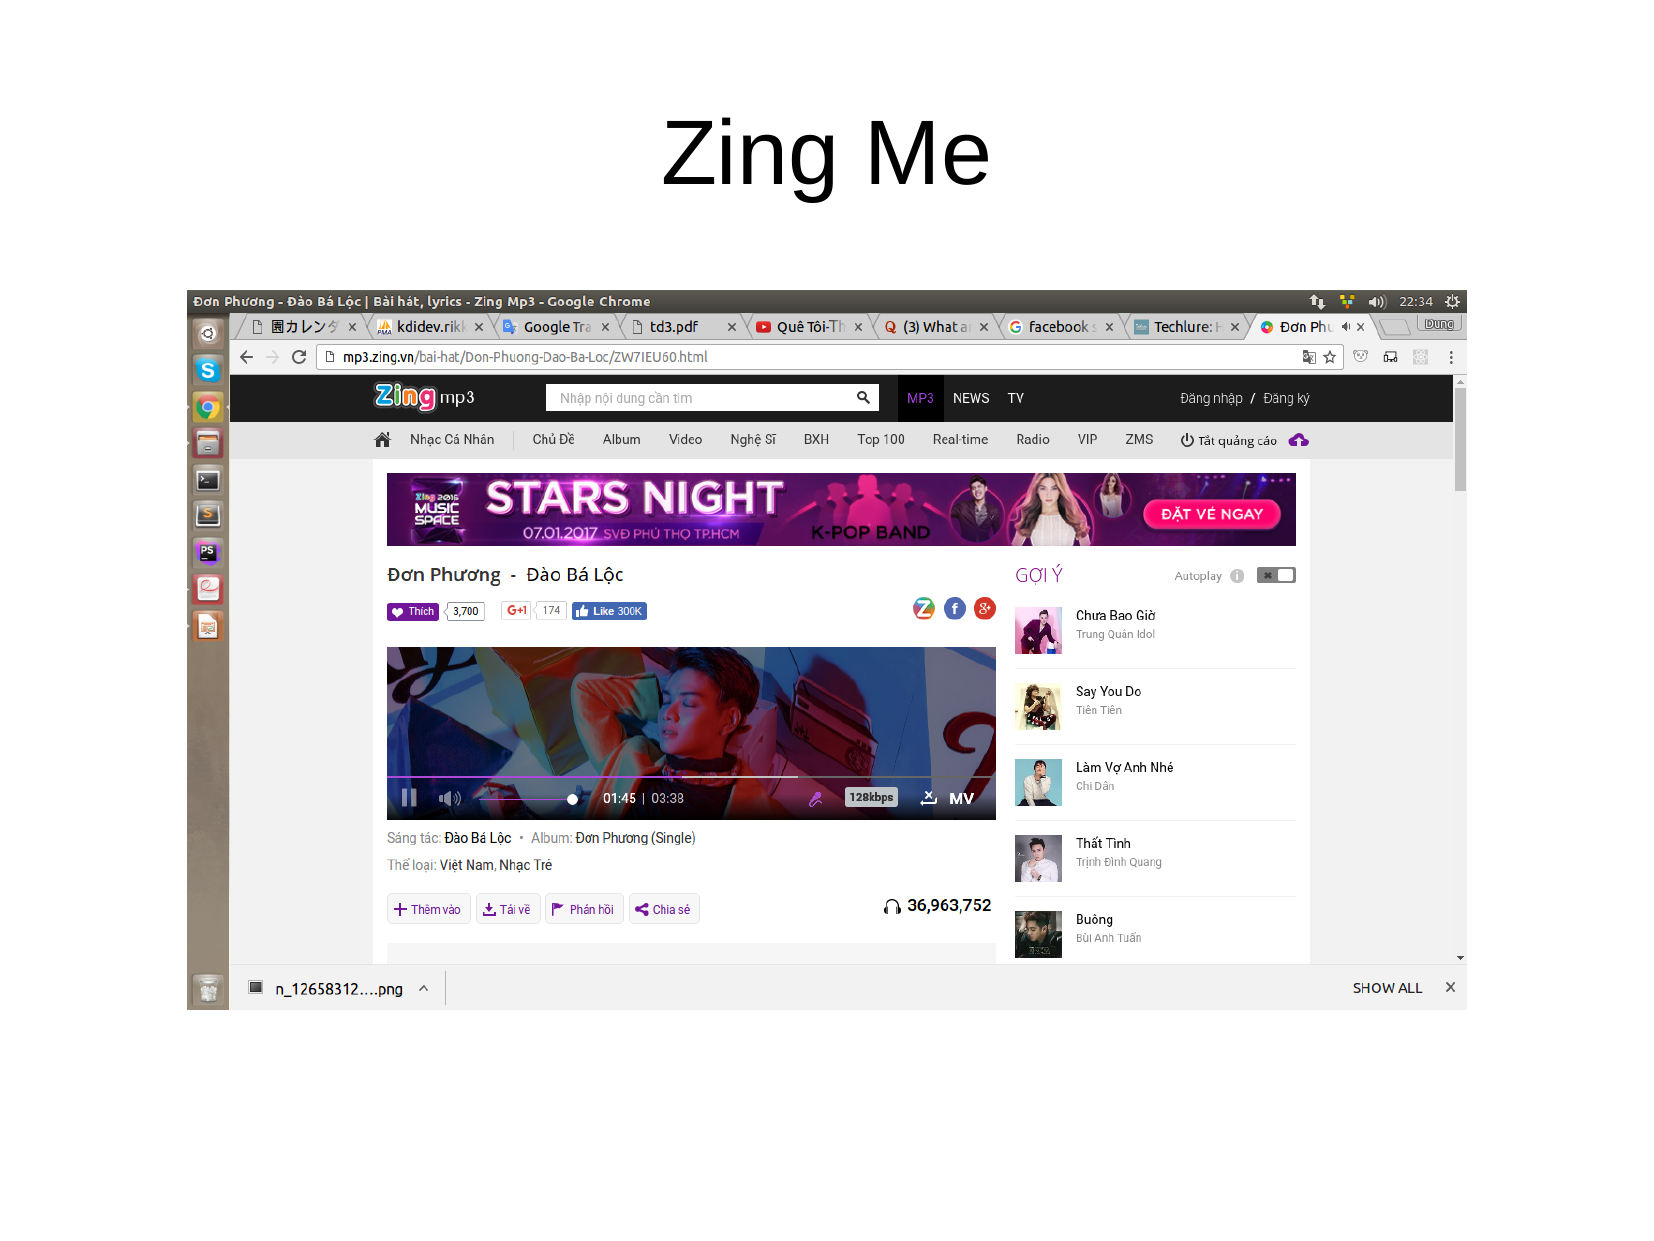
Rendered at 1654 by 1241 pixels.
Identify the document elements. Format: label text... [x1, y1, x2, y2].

title Zing Me [82, 49, 1571, 257]
picture [187, 290, 1467, 1010]
